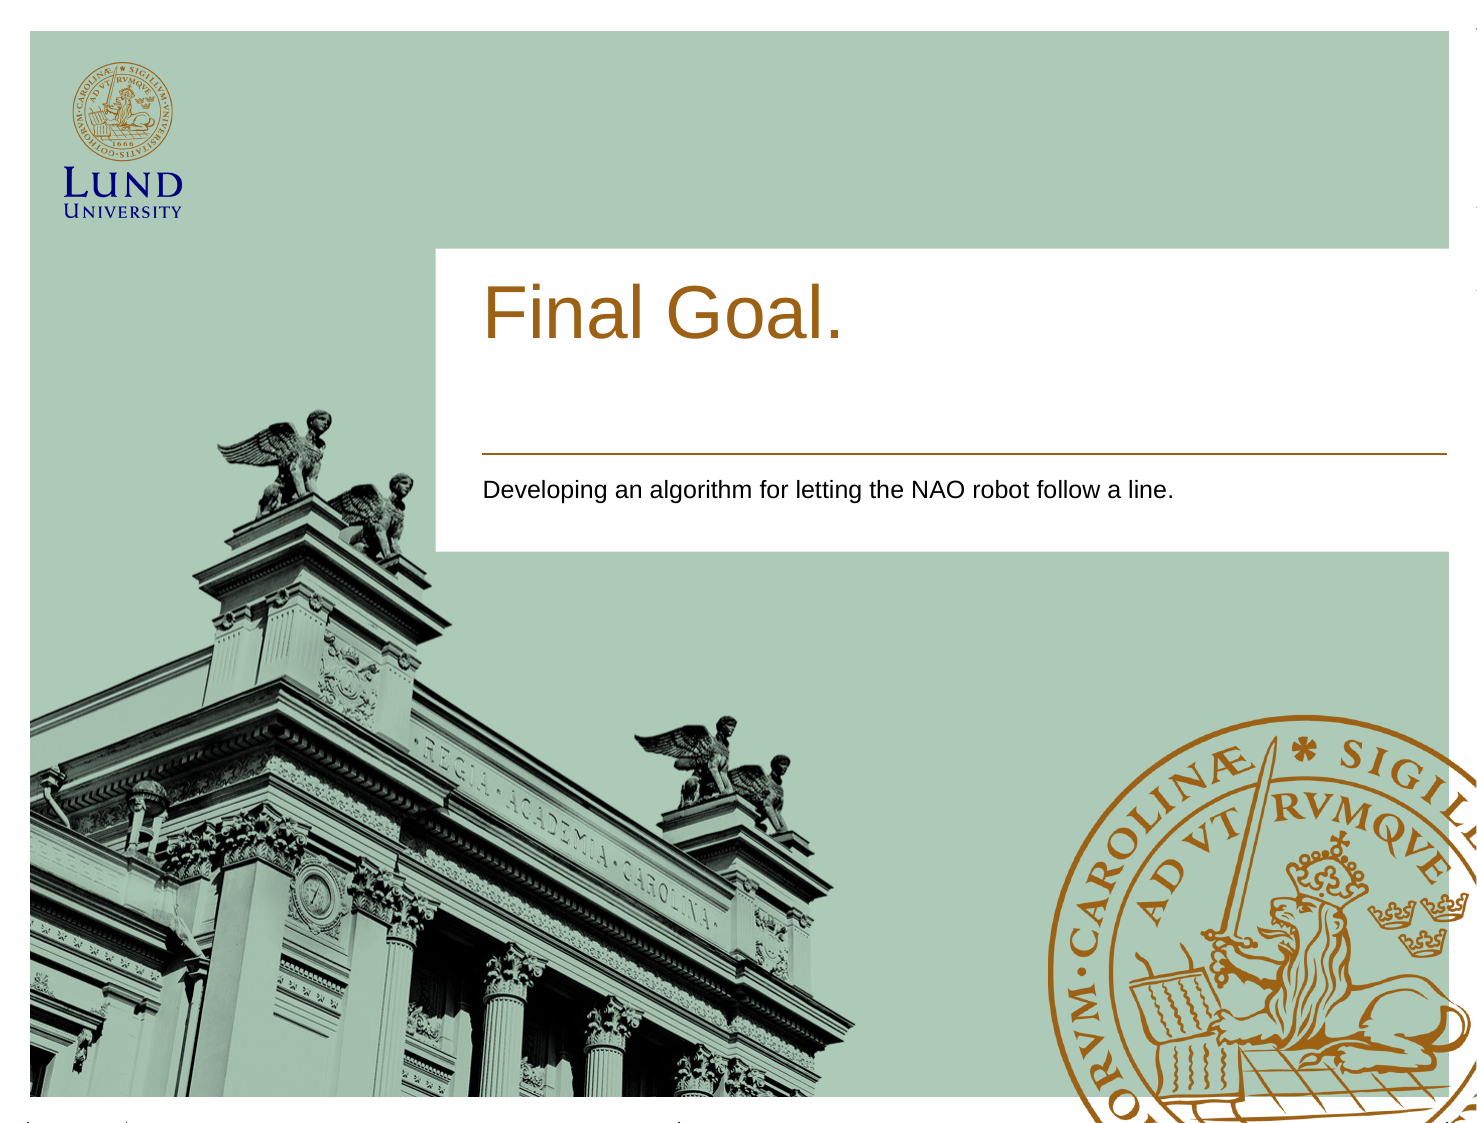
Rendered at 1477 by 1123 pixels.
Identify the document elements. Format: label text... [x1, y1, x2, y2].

title Final Goal. [482, 247, 1424, 443]
subtitle Developing an algorithm for letting the NAO robot follow a line. [482, 455, 1424, 509]
picture [30, 31, 1477, 1123]
